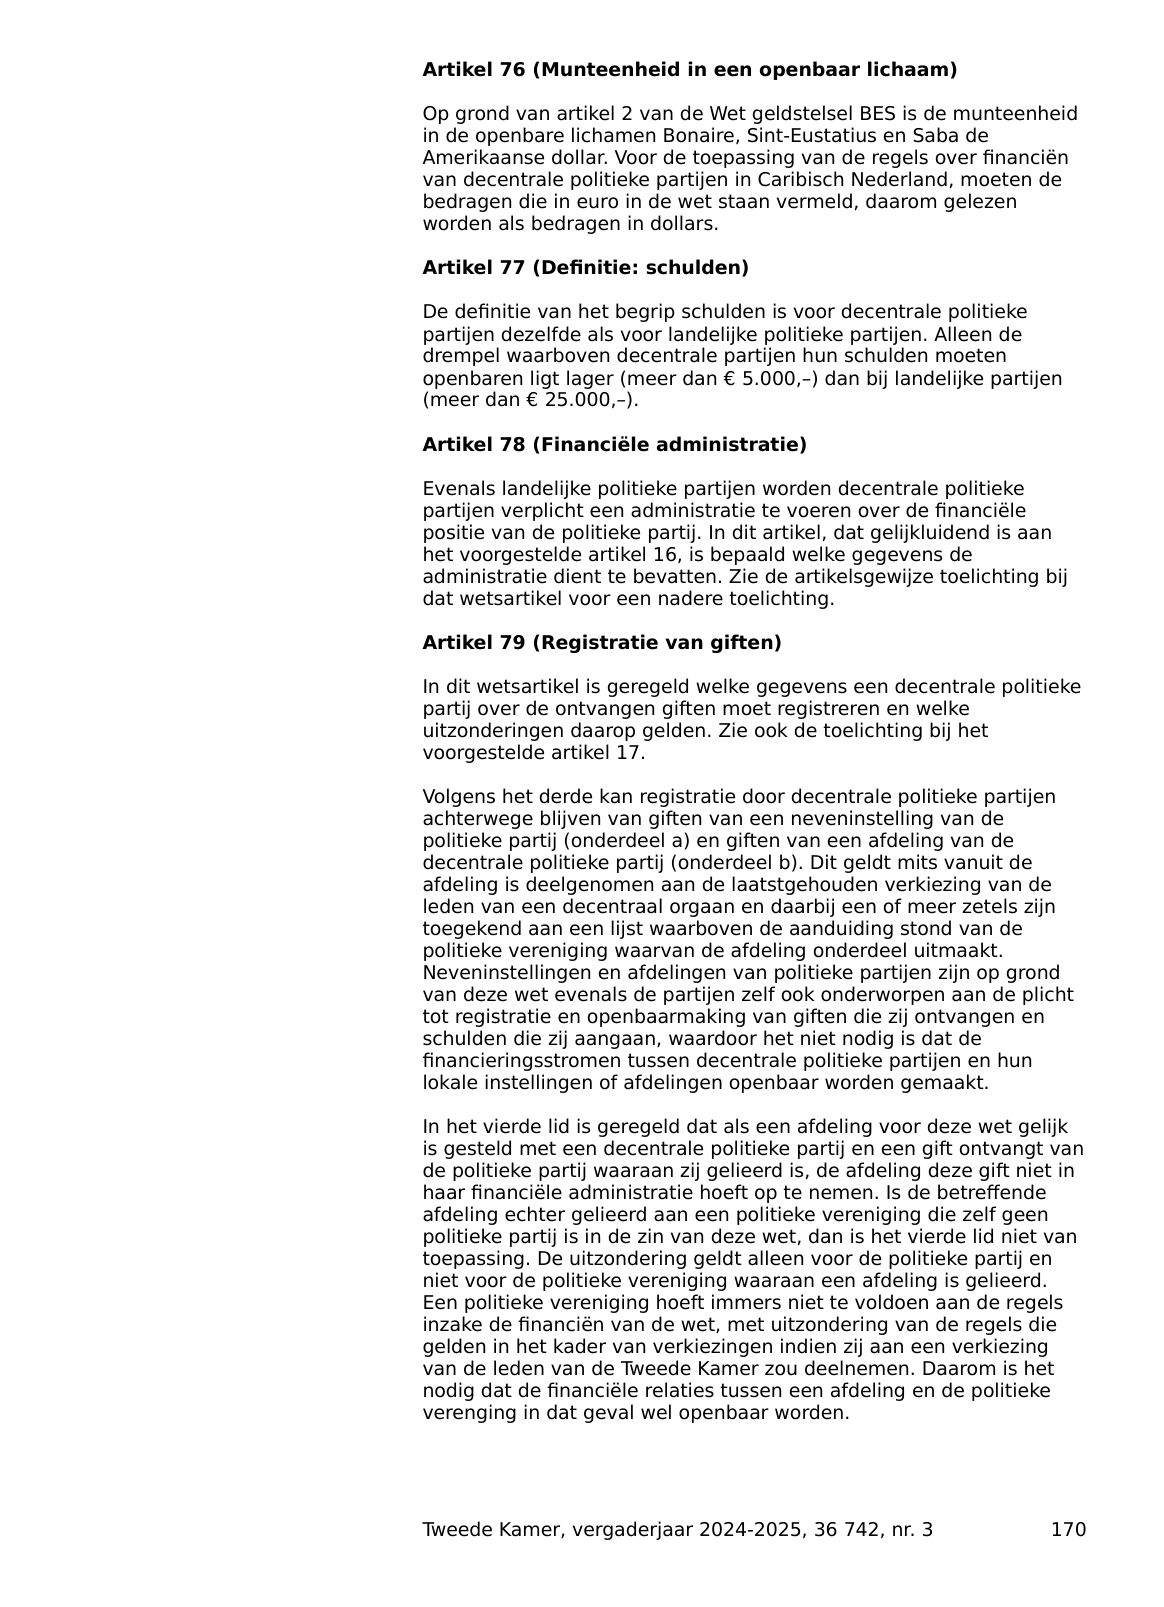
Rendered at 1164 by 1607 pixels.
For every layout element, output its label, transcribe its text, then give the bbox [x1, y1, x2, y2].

text De definitie van het begrip schulden is voor decentrale politieke partijen dezelfde als voor landelijke politieke partijen. Alleen de drempel waarboven decentrale partijen hun schulden moeten openbaren ligt lager (meer dan € 5.000,–) dan bij landelijke partijen (meer dan € 25.000,–). [422, 301, 1087, 411]
subtitle Artikel 76 (Munteenheid in een openbaar lichaam) [422, 59, 1087, 81]
subtitle Artikel 78 (Financiële administratie) [422, 433, 1087, 456]
subtitle Artikel 77 (Definitie: schulden) [422, 257, 1087, 279]
text Op grond van artikel 2 van de Wet geldstelsel BES is de munteenheid in de openbare lichamen Bonaire, Sint-Eustatius en Saba de Amerikaanse dollar. Voor de toepassing van de regels over financiën van decentrale politieke partijen in Caribisch Nederland, moeten de bedragen die in euro in de wet staan vermeld, daarom gelezen worden als bedragen in dollars. [422, 103, 1087, 235]
subtitle Artikel 79 (Registratie van giften) [422, 632, 1087, 654]
text In het vierde lid is geregeld dat als een afdeling voor deze wet gelijk is gesteld met een decentrale politieke partij en een gift ontvangt van de politieke partij waaraan zij gelieerd is, de afdeling deze gift niet in haar financiële administratie hoeft op te nemen. Is de betreffende afdeling echter gelieerd aan een politieke vereniging die zelf geen politieke partij is in de zin van deze wet, dan is het vierde lid niet van toepassing. De uitzondering geldt alleen voor de politieke partij en niet voor de politieke vereniging waaraan een afdeling is gelieerd. Een politieke vereniging hoeft immers niet te voldoen aan de regels inzake de financiën van de wet, met uitzondering van de regels die gelden in het kader van verkiezingen indien zij aan een verkiezing van de leden van de Tweede Kamer zou deelnemen. Daarom is het nodig dat de financiële relaties tussen een afdeling en de politieke verenging in dat geval wel openbaar worden. [422, 1116, 1087, 1424]
text In dit wetsartikel is geregeld welke gegevens een decentrale politieke partij over de ontvangen giften moet registreren en welke uitzonderingen daarop gelden. Zie ook de toelichting bij het voorgestelde artikel 17. [422, 676, 1087, 764]
text Volgens het derde kan registratie door decentrale politieke partijen achterwege blijven van giften van een neveninstelling van de politieke partij (onderdeel a) en giften van een afdeling van de decentrale politieke partij (onderdeel b). Dit geldt mits vanuit de afdeling is deelgenomen aan de laatstgehouden verkiezing van de leden van een decentraal orgaan en daarbij een of meer zetels zijn toegekend aan een lijst waarboven de aanduiding stond van de politieke vereniging waarvan de afdeling onderdeel uitmaakt. Neveninstellingen en afdelingen van politieke partijen zijn op grond van deze wet evenals de partijen zelf ook onderworpen aan de plicht tot registratie en openbaarmaking van giften die zij ontvangen en schulden die zij aangaan, waardoor het niet nodig is dat de financieringsstromen tussen decentrale politieke partijen en hun lokale instellingen of afdelingen openbaar worden gemaakt. [422, 786, 1087, 1094]
text Evenals landelijke politieke partijen worden decentrale politieke partijen verplicht een administratie te voeren over de financiële positie van de politieke partij. In dit artikel, dat gelijkluidend is aan het voorgestelde artikel 16, is bepaald welke gegevens de administratie dient te bevatten. Zie de artikelsgewijze toelichting bij dat wetsartikel voor een nadere toelichting. [422, 478, 1087, 609]
